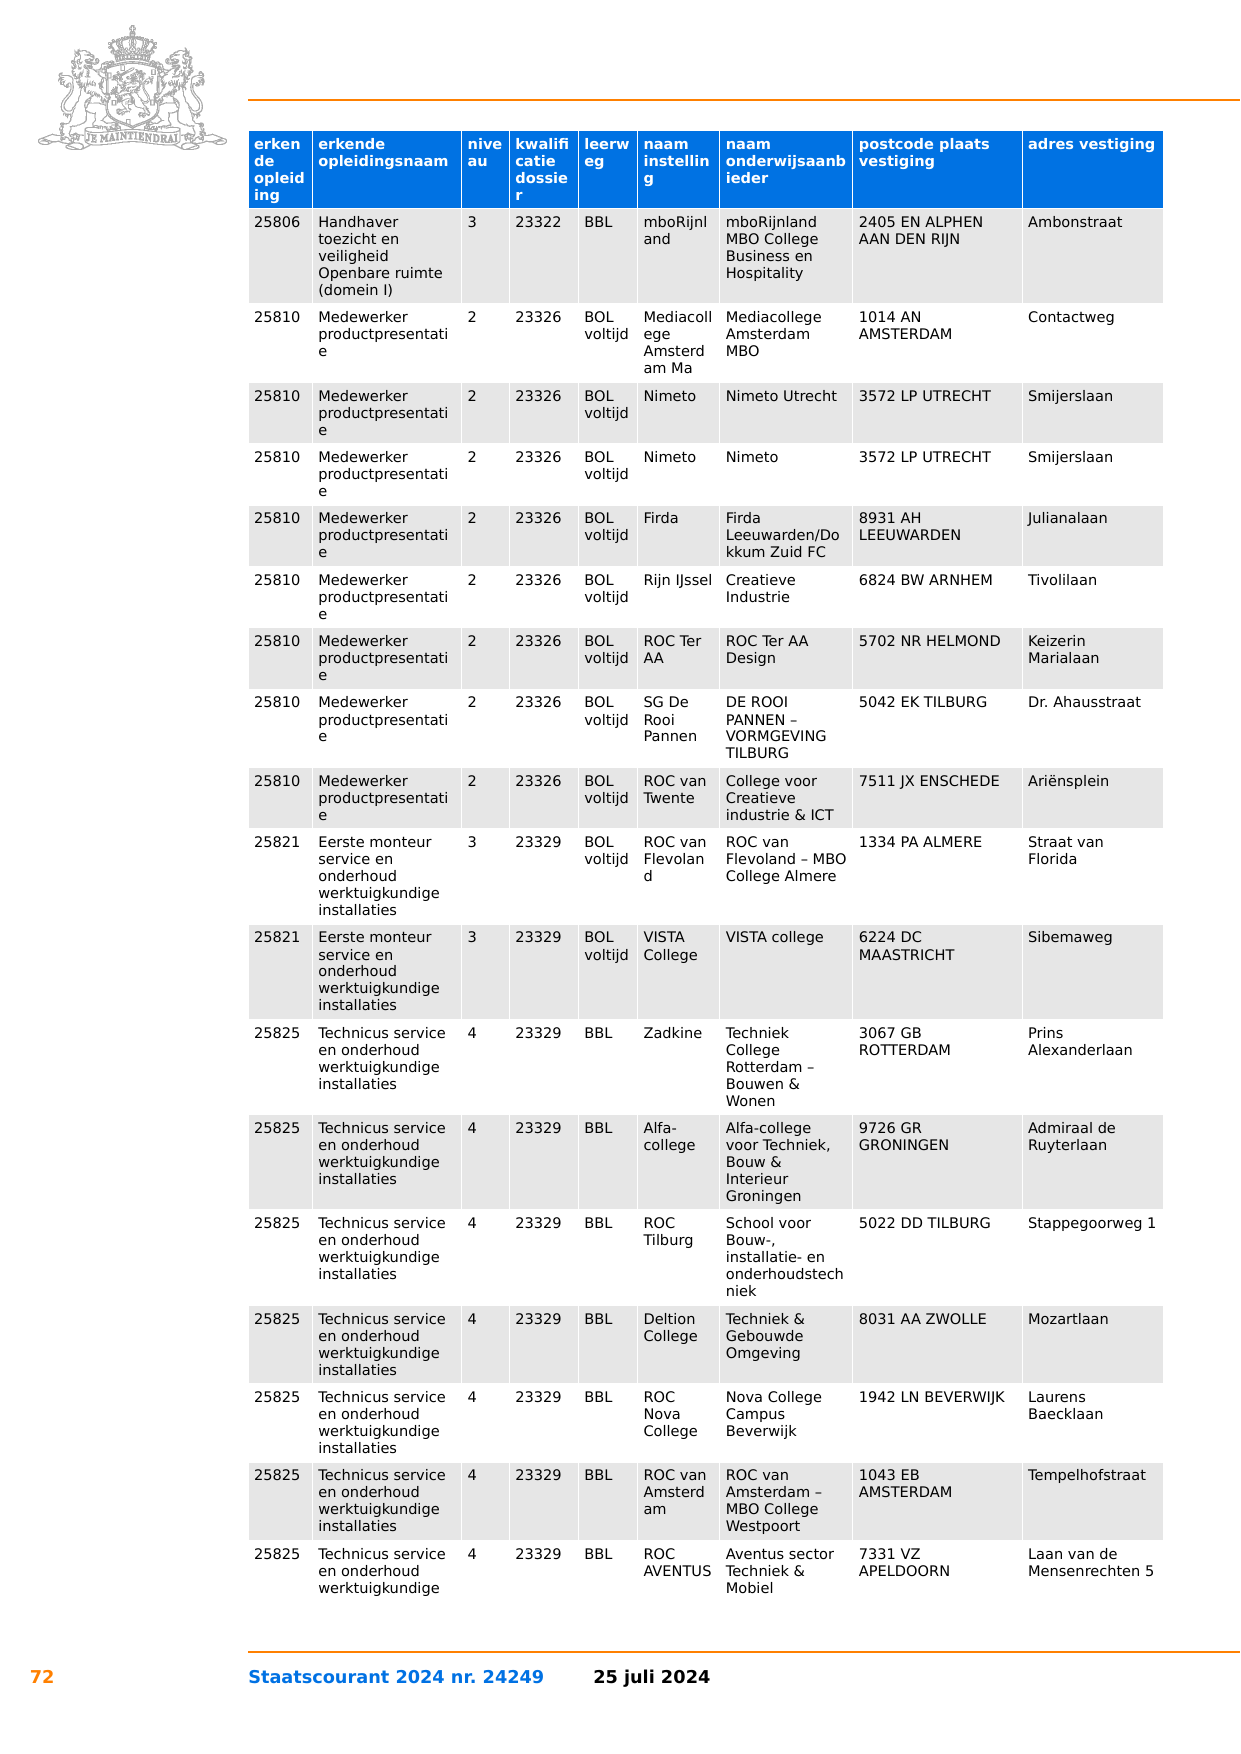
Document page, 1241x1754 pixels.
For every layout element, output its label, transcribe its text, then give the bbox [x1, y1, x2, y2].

table_cell Techniek & Gebouwde Omgeving [720, 1306, 852, 1383]
table_cell Rijn IJssel [638, 567, 719, 627]
table_cell BOL voltijd [579, 925, 637, 1019]
table_cell Firda Leeuwarden/Dokkum Zuid FC [720, 506, 852, 566]
table_cell 2 [462, 567, 509, 627]
table_cell Mozartlaan [1023, 1306, 1163, 1383]
table_cell ROC van Amsterdam – MBO College Westpoort [720, 1463, 852, 1540]
table_cell Mediacollege Amsterdam MBO [720, 305, 852, 382]
table_cell mboRijnland MBO College Business en Hospitality [720, 209, 852, 303]
table_cell 25810 [249, 444, 312, 504]
table_cell 23329 [510, 1384, 578, 1462]
table_cell BOL voltijd [579, 628, 637, 689]
table_header postcode plaats vestiging [853, 131, 1022, 208]
table_cell 23326 [510, 444, 578, 504]
table_cell 25825 [249, 1211, 312, 1305]
table_cell Technicus service en onderhoud werktuigkundige installaties [313, 1306, 461, 1383]
table_cell 25810 [249, 567, 312, 627]
table_cell BOL voltijd [579, 690, 637, 767]
table_cell 6224 DC MAASTRICHT [853, 925, 1022, 1019]
table_cell Smijerslaan [1023, 444, 1163, 504]
table_cell Technicus service en onderhoud werktuigkundige installaties [313, 1020, 461, 1114]
table_cell ROC van Flevoland – MBO College Almere [720, 829, 852, 924]
table_cell 1043 EB AMSTERDAM [853, 1463, 1022, 1540]
table_cell BOL voltijd [579, 506, 637, 566]
table_cell 2 [462, 383, 509, 443]
table_cell SG De Rooi Pannen [638, 690, 719, 767]
table_cell 23329 [510, 925, 578, 1019]
table_cell College voor Creatieve industrie & ICT [720, 768, 852, 828]
table_cell 23329 [510, 1306, 578, 1383]
table_cell Laurens Baecklaan [1023, 1384, 1163, 1462]
table_cell Technicus service en onderhoud werktuigkundige installaties [313, 1115, 461, 1209]
table_cell 25810 [249, 768, 312, 828]
table_cell 2 [462, 444, 509, 504]
table_cell ROC van Flevoland [638, 829, 719, 924]
table_cell 23329 [510, 829, 578, 924]
table_cell Aventus sector Techniek & Mobiel [720, 1541, 852, 1601]
table_cell 23326 [510, 305, 578, 382]
table_cell Medewerker productpresentatie [313, 305, 461, 382]
table_cell 25810 [249, 305, 312, 382]
table_cell DE ROOI PANNEN – VORMGEVING TILBURG [720, 690, 852, 767]
table_cell 3572 LP UTRECHT [853, 383, 1022, 443]
table_cell 2 [462, 506, 509, 566]
table_cell Eerste monteur service en onderhoud werktuigkundige installaties [313, 829, 461, 924]
table_cell Straat van Florida [1023, 829, 1163, 924]
table_cell Medewerker productpresentatie [313, 383, 461, 443]
table_cell Deltion College [638, 1306, 719, 1383]
table_cell 7331 VZ APELDOORN [853, 1541, 1022, 1601]
table_cell 4 [462, 1211, 509, 1305]
table_cell 23326 [510, 567, 578, 627]
table_cell Creatieve Industrie [720, 567, 852, 627]
table_cell BBL [579, 1463, 637, 1540]
table_cell Alfa-college voor Techniek, Bouw & Interieur Groningen [720, 1115, 852, 1209]
table_cell Eerste monteur service en onderhoud werktuigkundige installaties [313, 925, 461, 1019]
table_cell 3 [462, 925, 509, 1019]
table_cell 5042 EK TILBURG [853, 690, 1022, 767]
table_cell ROC Ter AA [638, 628, 719, 689]
table_cell 23329 [510, 1541, 578, 1601]
table_cell 23329 [510, 1020, 578, 1114]
table_cell Alfa-college [638, 1115, 719, 1209]
table_cell Firda [638, 506, 719, 566]
table_cell 4 [462, 1115, 509, 1209]
table_cell 23329 [510, 1115, 578, 1209]
table_cell 25825 [249, 1541, 312, 1601]
table_cell BOL voltijd [579, 305, 637, 382]
table_header adres vestiging [1023, 131, 1163, 208]
table_cell Prins Alexanderlaan [1023, 1020, 1163, 1114]
table_cell Nimeto [638, 444, 719, 504]
table_cell BBL [579, 1020, 637, 1114]
table_cell 1014 AN AMSTERDAM [853, 305, 1022, 382]
table_cell 23326 [510, 690, 578, 767]
picture [38, 25, 227, 150]
table_cell 1942 LN BEVERWIJK [853, 1384, 1022, 1462]
table_cell 25821 [249, 829, 312, 924]
table_cell BBL [579, 1211, 637, 1305]
table_cell 25825 [249, 1306, 312, 1383]
table_cell 4 [462, 1020, 509, 1114]
table_cell 9726 GR GRONINGEN [853, 1115, 1022, 1209]
table_cell 25821 [249, 925, 312, 1019]
table_cell Nimeto Utrecht [720, 383, 852, 443]
table_cell 5022 DD TILBURG [853, 1211, 1022, 1305]
table_cell 1334 PA ALMERE [853, 829, 1022, 924]
table_cell Medewerker productpresentatie [313, 444, 461, 504]
table_cell 3067 GB ROTTERDAM [853, 1020, 1022, 1114]
table_cell Admiraal de Ruyterlaan [1023, 1115, 1163, 1209]
table_cell 2 [462, 768, 509, 828]
table_cell Tivolilaan [1023, 567, 1163, 627]
table_cell 2 [462, 305, 509, 382]
table_cell ROC Ter AA Design [720, 628, 852, 689]
table_cell 6824 BW ARNHEM [853, 567, 1022, 627]
table_cell ROC AVENTUS [638, 1541, 719, 1601]
table_cell Ambonstraat [1023, 209, 1163, 303]
table_cell 4 [462, 1463, 509, 1540]
table_cell Technicus service en onderhoud werktuigkundige installaties [313, 1211, 461, 1305]
table_cell VISTA College [638, 925, 719, 1019]
table_cell ROC van Amsterdam [638, 1463, 719, 1540]
table_cell 23326 [510, 768, 578, 828]
table_cell 8031 AA ZWOLLE [853, 1306, 1022, 1383]
table_cell Tempelhofstraat [1023, 1463, 1163, 1540]
table_cell Techniek College Rotterdam – Bouwen & Wonen [720, 1020, 852, 1114]
table_cell Dr. Ahausstraat [1023, 690, 1163, 767]
table_cell BOL voltijd [579, 444, 637, 504]
table_cell Medewerker productpresentatie [313, 567, 461, 627]
table_cell Contactweg [1023, 305, 1163, 382]
table_cell Technicus service en onderhoud werktuigkundige [313, 1541, 461, 1601]
table_cell Nova College Campus Beverwijk [720, 1384, 852, 1462]
table_cell 23326 [510, 383, 578, 443]
table_cell School voor Bouw-, installatie- en onderhoudstechniek [720, 1211, 852, 1305]
table_cell Handhaver toezicht en veiligheid Openbare ruimte (domein I) [313, 209, 461, 303]
table_cell Mediacollege Amsterdam Ma [638, 305, 719, 382]
table_cell Stappegoorweg 1 [1023, 1211, 1163, 1305]
table_cell Medewerker productpresentatie [313, 690, 461, 767]
table_cell 25810 [249, 628, 312, 689]
table_cell 2405 EN ALPHEN AAN DEN RIJN [853, 209, 1022, 303]
table_cell 25825 [249, 1463, 312, 1540]
table_cell Sibemaweg [1023, 925, 1163, 1019]
table_cell Medewerker productpresentatie [313, 628, 461, 689]
table_header leerweg [579, 131, 637, 208]
table_cell 23326 [510, 506, 578, 566]
table_cell 8931 AH LEEUWARDEN [853, 506, 1022, 566]
table_cell BBL [579, 209, 637, 303]
table_cell 23329 [510, 1463, 578, 1540]
table_cell BOL voltijd [579, 567, 637, 627]
table_cell 4 [462, 1541, 509, 1601]
table_cell 25825 [249, 1384, 312, 1462]
table_cell 5702 NR HELMOND [853, 628, 1022, 689]
table_cell 2 [462, 690, 509, 767]
table_cell 7511 JX ENSCHEDE [853, 768, 1022, 828]
table_cell 25806 [249, 209, 312, 303]
table_cell BOL voltijd [579, 768, 637, 828]
table_cell Julianalaan [1023, 506, 1163, 566]
table_cell Ariënsplein [1023, 768, 1163, 828]
table_cell 25810 [249, 506, 312, 566]
table_cell Nimeto [720, 444, 852, 504]
table_cell Laan van de Mensenrechten 5 [1023, 1541, 1163, 1601]
table_header niveau [462, 131, 509, 208]
table_cell Technicus service en onderhoud werktuigkundige installaties [313, 1463, 461, 1540]
table_cell 25810 [249, 690, 312, 767]
table_cell Zadkine [638, 1020, 719, 1114]
table_cell 2 [462, 628, 509, 689]
table_cell 23326 [510, 628, 578, 689]
table_cell 3 [462, 829, 509, 924]
table_cell Smijerslaan [1023, 383, 1163, 443]
table_cell ROC van Twente [638, 768, 719, 828]
table_cell 25825 [249, 1115, 312, 1209]
table_cell 3 [462, 209, 509, 303]
table_cell BBL [579, 1306, 637, 1383]
table_header kwalificatie dossier [510, 131, 578, 208]
table_cell Keizerin Marialaan [1023, 628, 1163, 689]
table_cell 23322 [510, 209, 578, 303]
table_cell 23329 [510, 1211, 578, 1305]
table_cell Medewerker productpresentatie [313, 768, 461, 828]
table_cell BBL [579, 1384, 637, 1462]
table_cell ROC Tilburg [638, 1211, 719, 1305]
table_cell BBL [579, 1115, 637, 1209]
table_cell mboRijnland [638, 209, 719, 303]
table_cell 4 [462, 1384, 509, 1462]
table_cell 25810 [249, 383, 312, 443]
table_cell Nimeto [638, 383, 719, 443]
table_cell VISTA college [720, 925, 852, 1019]
table_cell 25825 [249, 1020, 312, 1114]
table_cell 3572 LP UTRECHT [853, 444, 1022, 504]
table_cell ROC Nova College [638, 1384, 719, 1462]
table_cell BOL voltijd [579, 829, 637, 924]
table_header erkende opleidingsnaam [313, 131, 461, 208]
table_cell BBL [579, 1541, 637, 1601]
table_cell 4 [462, 1306, 509, 1383]
table_header erkende opleiding [249, 131, 312, 208]
table_cell Technicus service en onderhoud werktuigkundige installaties [313, 1384, 461, 1462]
table_cell Medewerker productpresentatie [313, 506, 461, 566]
table_header naam instelling [638, 131, 719, 208]
table_cell BOL voltijd [579, 383, 637, 443]
table_header naam onderwijsaanbieder [720, 131, 852, 208]
